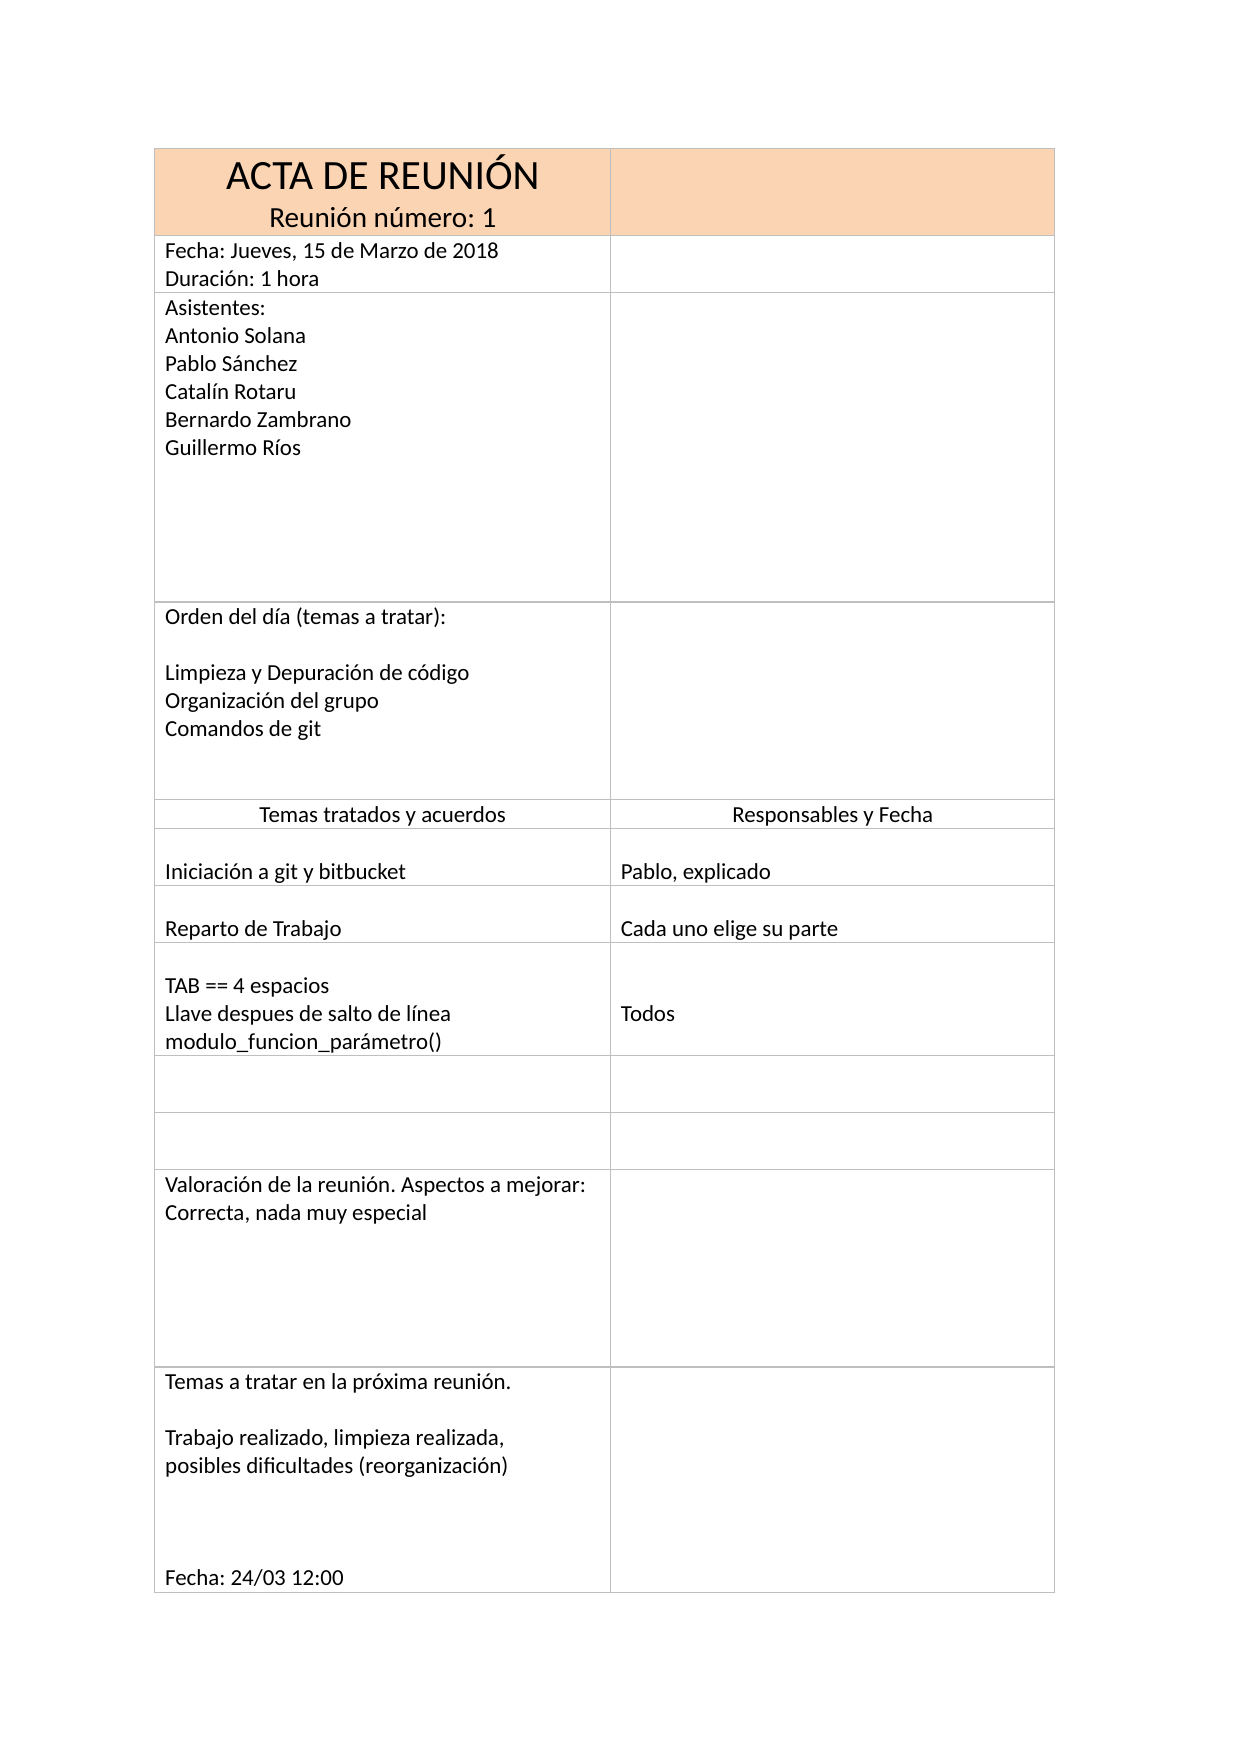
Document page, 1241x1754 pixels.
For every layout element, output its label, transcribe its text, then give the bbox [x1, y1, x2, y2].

table_cell [611, 1170, 1054, 1366]
table_cell Temas a tratar en la próxima reunión. Trabajo realizado, limpieza realizada, posibles dificultades (reorganización) Fecha: 24/03 12:00 [155, 1368, 610, 1592]
table_cell Responsables y Fecha [611, 800, 1054, 828]
table_cell [611, 236, 1054, 292]
table_cell Cada uno elige su parte [611, 886, 1054, 942]
table_cell Asistentes: Antonio Solana Pablo Sánchez Catalín Rotaru Bernardo Zambrano Guillermo Ríos [155, 293, 610, 601]
table_cell Valoración de la reunión. Aspectos a mejorar: Correcta, nada muy especial [155, 1170, 610, 1366]
table_cell [611, 1056, 1054, 1112]
table_cell [611, 1368, 1054, 1592]
table_cell [611, 603, 1054, 799]
table_cell Orden del día (temas a tratar): Limpieza y Depuración de código Organización del grupo Comandos de git [155, 603, 610, 799]
table_cell TAB == 4 espacios Llave despues de salto de línea modulo_funcion_parámetro() [155, 943, 610, 1055]
table_cell [155, 1113, 610, 1169]
table_cell [155, 1056, 610, 1112]
table_cell [611, 1113, 1054, 1169]
table_cell Iniciación a git y bitbucket [155, 829, 610, 885]
table_cell [611, 293, 1054, 601]
table_cell Pablo, explicado [611, 829, 1054, 885]
table_cell Todos [611, 943, 1054, 1055]
table_cell Temas tratados y acuerdos [155, 800, 610, 828]
table_header ACTA DE REUNIÓN Reunión número: 1 [155, 149, 610, 235]
table_header [611, 149, 1054, 235]
table_cell Reparto de Trabajo [155, 886, 610, 942]
table_cell Fecha: Jueves, 15 de Marzo de 2018 Duración: 1 hora [155, 236, 610, 292]
